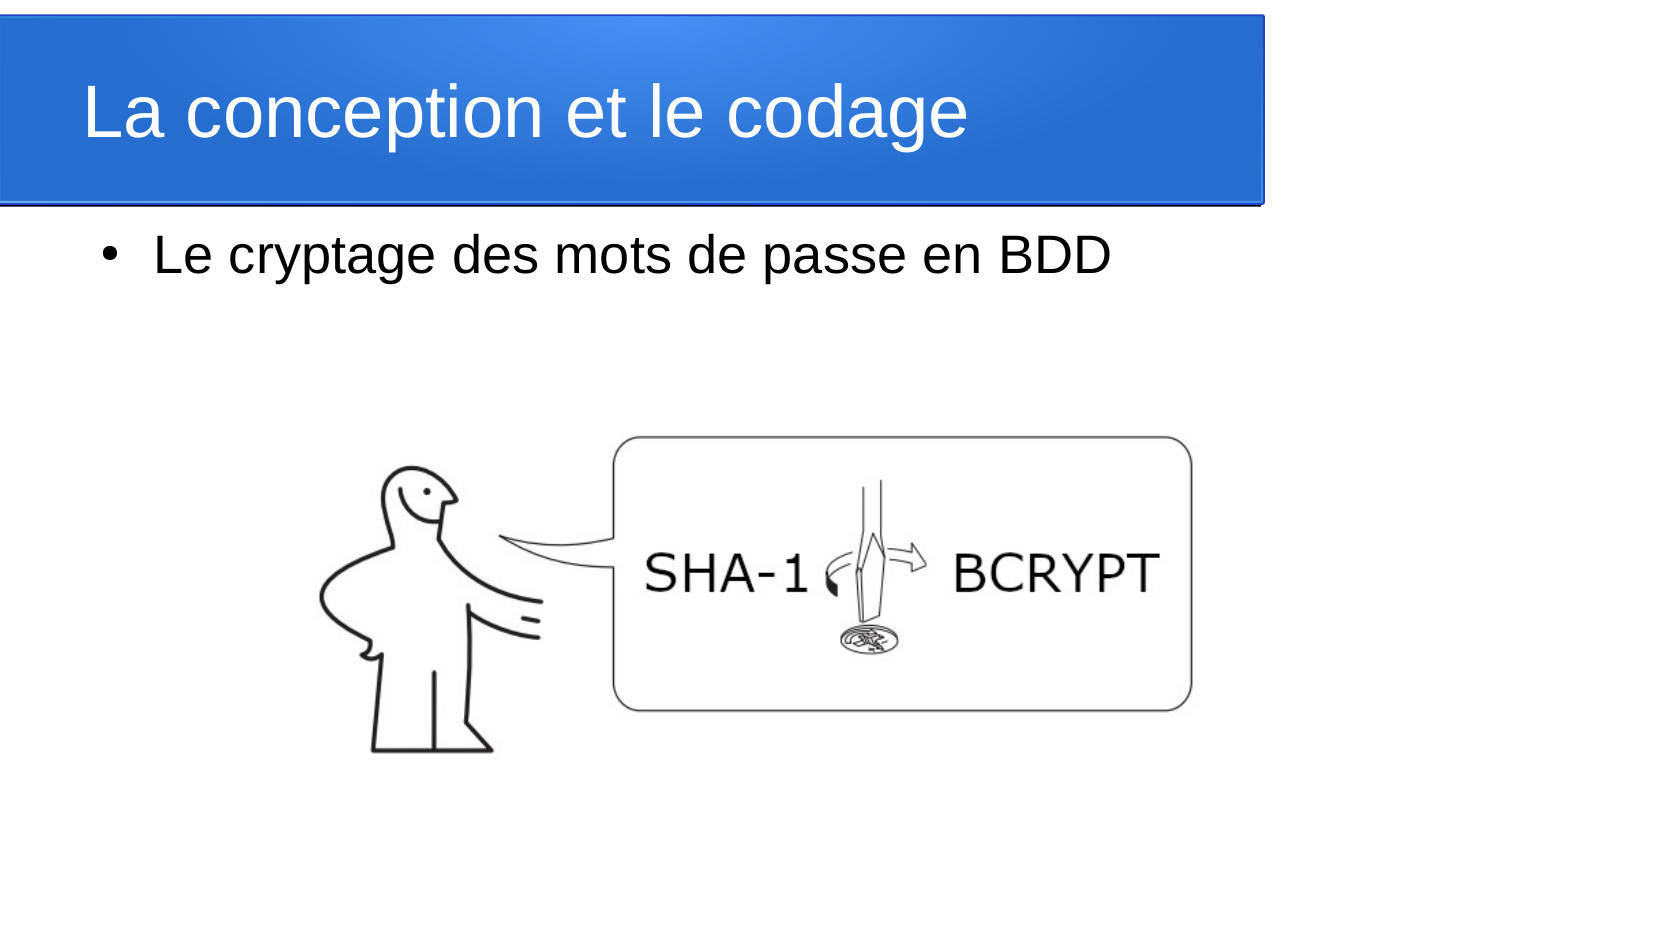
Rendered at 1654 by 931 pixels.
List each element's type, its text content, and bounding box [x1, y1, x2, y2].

picture [283, 324, 1228, 863]
list Le cryptage des mots de passe en BDD [82, 224, 1571, 764]
title La conception et le codage [82, 35, 1235, 189]
